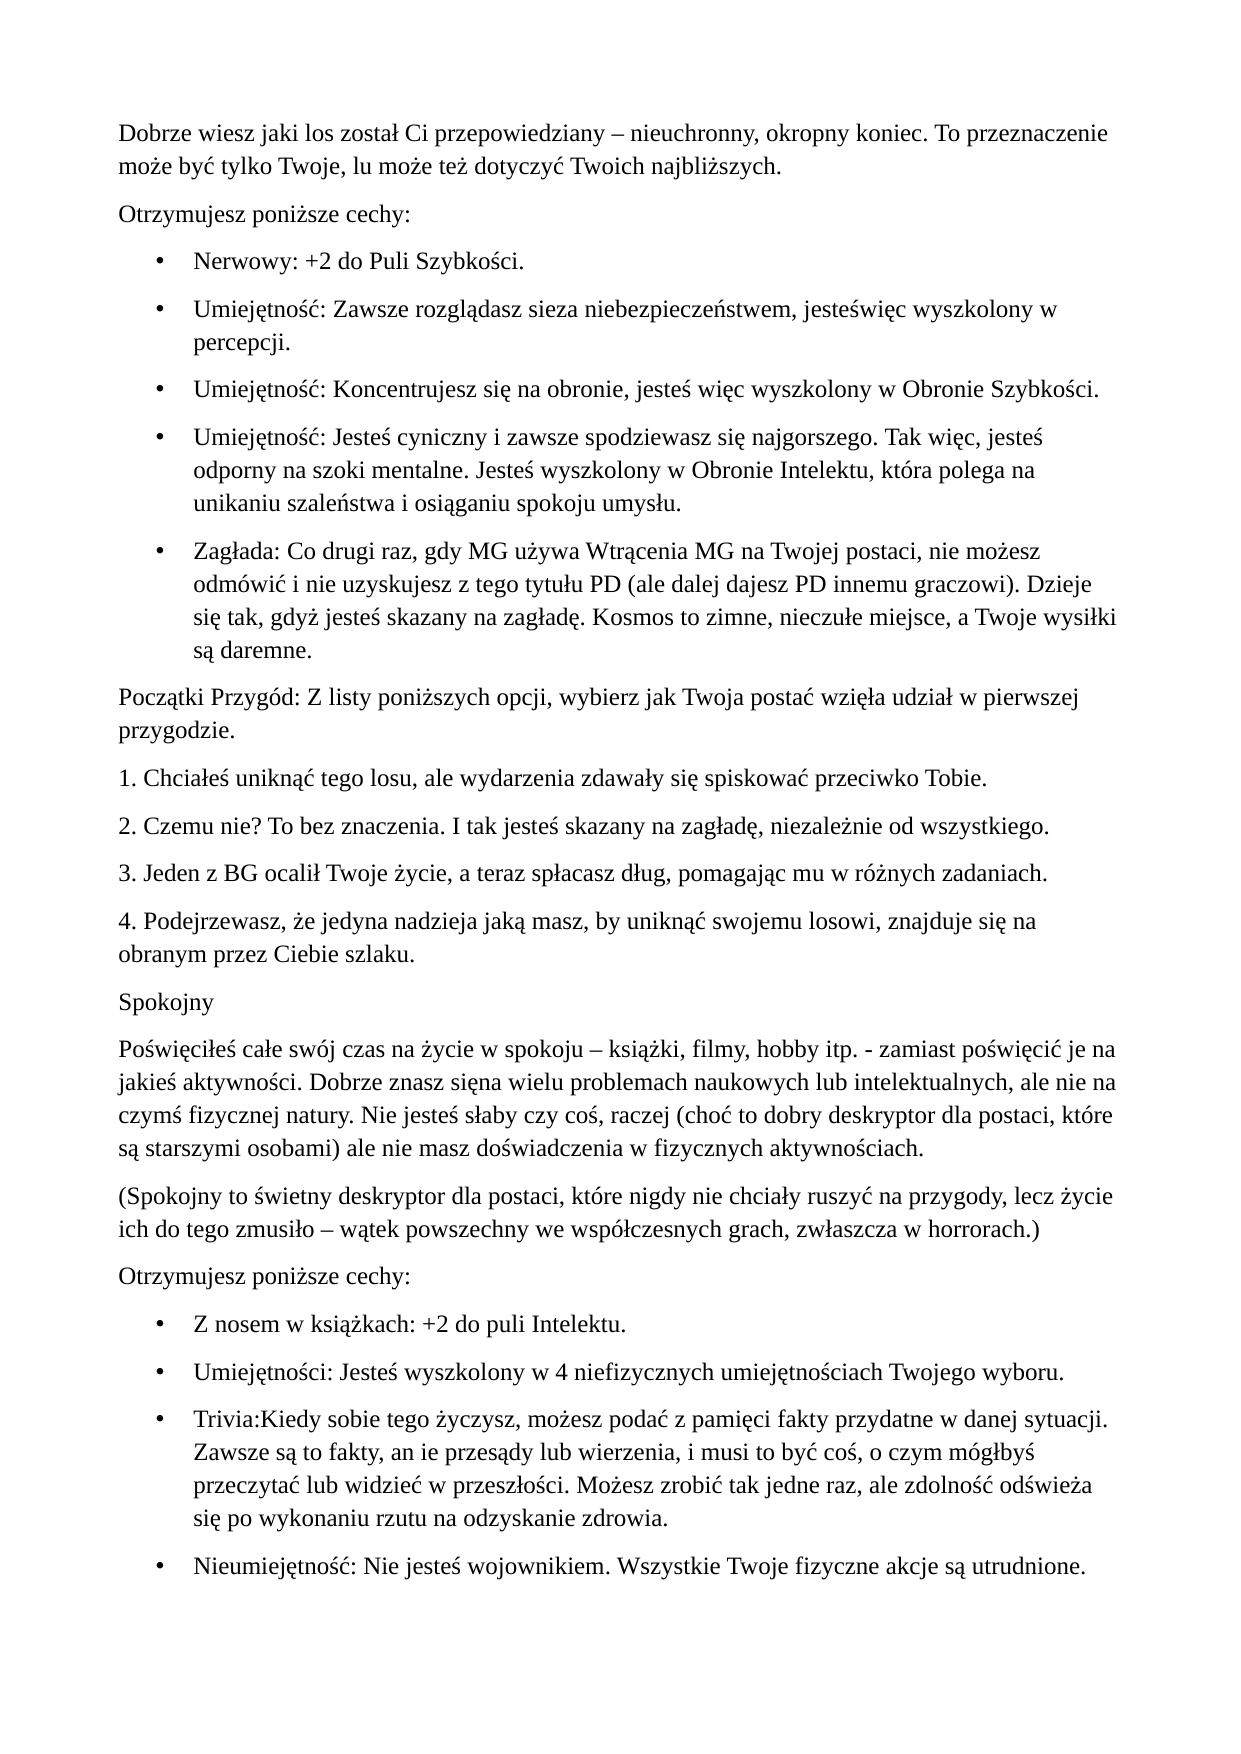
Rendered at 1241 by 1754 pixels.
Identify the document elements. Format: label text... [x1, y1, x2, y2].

list Umiejętność: Jesteś cyniczny i zawsze spodziewasz się najgorszego. Tak więc, jesteś odporny na szoki mentalne. Jesteś wyszkolony w Obronie Intelektu, która polega na unikaniu szaleństwa i osiąganiu spokoju umysłu. [156, 422, 1122, 517]
text 4. Podejrzewasz, że jedyna nadzieja jaką masz, by uniknąć swojemu losowi, znajduje się na obranym przez Ciebie szlaku. [118, 906, 1122, 968]
text Początki Przygód: Z listy poniższych opcji, wybierz jak Twoja postać wzięła udział w pierwszej przygodzie. [118, 682, 1122, 744]
text 3. Jeden z BG ocalił Twoje życie, a teraz spłacasz dług, pomagając mu w różnych zadaniach. [118, 858, 1122, 887]
text 2. Czemu nie? To bez znaczenia. I tak jesteś skazany na zagładę, niezależnie od wszystkiego. [118, 811, 1122, 839]
list Umiejętność: Koncentrujesz się na obronie, jesteś więc wyszkolony w Obronie Szybkości. [156, 374, 1122, 403]
text Poświęciłeś całe swój czas na życie w spokoju – książki, filmy, hobby itp. - zamiast poświęcić je na jakieś aktywności. Dobrze znasz sięna wielu problemach naukowych lub intelektualnych, ale nie na czymś fizycznej natury. Nie jesteś słaby czy coś, raczej (choć to dobry deskryptor dla postaci, które są starszymi osobami) ale nie masz doświadczenia w fizycznych aktywnościach. [118, 1034, 1122, 1162]
text Otrzymujesz poniższe cechy: [118, 1261, 1122, 1290]
list Umiejętność: Zawsze rozglądasz sieza niebezpieczeństwem, jesteświęc wyszkolony w percepcji. [156, 294, 1122, 356]
list Nieumiejętność: Nie jesteś wojownikiem. Wszystkie Twoje fizyczne akcje są utrudnione. [156, 1551, 1122, 1580]
list Umiejętności: Jesteś wyszkolony w 4 niefizycznych umiejętnościach Twojego wyboru. [156, 1357, 1122, 1385]
text Spokojny [118, 987, 1122, 1015]
text 1. Chciałeś uniknąć tego losu, ale wydarzenia zdawały się spiskować przeciwko Tobie. [118, 763, 1122, 792]
list Zagłada: Co drugi raz, gdy MG używa Wtrącenia MG na Twojej postaci, nie możesz odmówić i nie uzyskujesz z tego tytułu PD (ale dalej dajesz PD innemu graczowi). Dzieje się tak, gdyż jesteś skazany na zagładę. Kosmos to zimne, nieczułe miejsce, a Twoje wysiłki są daremne. [156, 536, 1122, 664]
text Otrzymujesz poniższe cechy: [118, 199, 1122, 227]
list Z nosem w książkach: +2 do puli Intelektu. [156, 1309, 1122, 1338]
list Trivia:Kiedy sobie tego życzysz, możesz podać z pamięci fakty przydatne w danej sytuacji. Zawsze są to fakty, an ie przesądy lub wierzenia, i musi to być coś, o czym mógłbyś przeczytać lub widzieć w przeszłości. Możesz zrobić tak jedne raz, ale zdolność odświeża się po wykonaniu rzutu na odzyskanie zdrowia. [156, 1404, 1122, 1532]
text Dobrze wiesz jaki los został Ci przepowiedziany – nieuchronny, okropny koniec. To przeznaczenie może być tylko Twoje, lu może też dotyczyć Twoich najbliższych. [118, 118, 1122, 180]
list Nerwowy: +2 do Puli Szybkości. [156, 246, 1122, 275]
text (Spokojny to świetny deskryptor dla postaci, które nigdy nie chciały ruszyć na przygody, lecz życie ich do tego zmusiło – wątek powszechny we współczesnych grach, zwłaszcza w horrorach.) [118, 1181, 1122, 1243]
